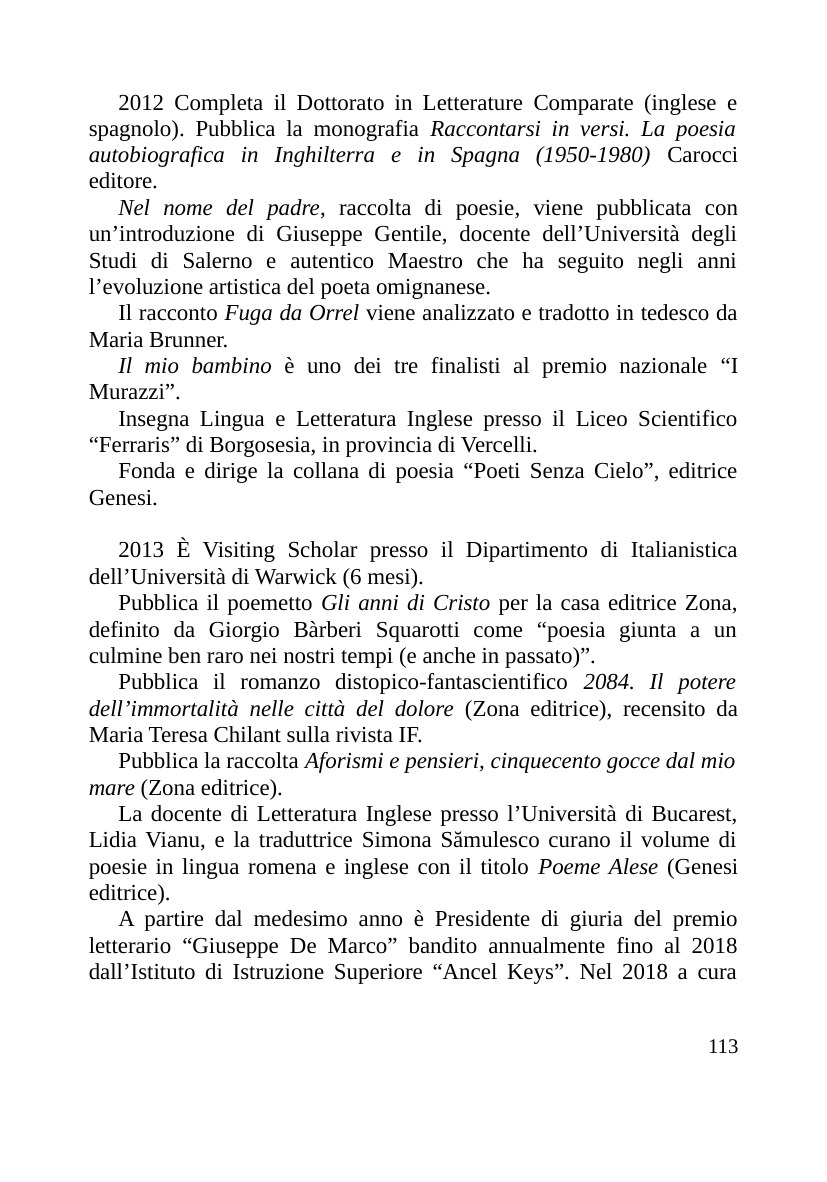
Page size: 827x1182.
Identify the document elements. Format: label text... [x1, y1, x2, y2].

text 2012 Completa il Dottorato in Letterature Comparate (inglese e spagnolo). Pubblica la monografia Raccontarsi in versi. La poesia autobiografica in Inghilterra e in Spagna (1950-1980) Carocci editore. [88, 88, 738, 194]
text Fonda e dirige la collana di poesia “Poeti Senza Cielo”, editrice Genesi. [88, 457, 738, 510]
text Pubblica la raccolta Aforismi e pensieri, cinquecento gocce dal mio mare (Zona editrice). [88, 747, 738, 800]
text Il mio bambino è uno dei tre finalisti al premio nazionale “I Murazzi”. [88, 352, 738, 405]
text Pubblica il romanzo distopico-fantascientifico 2084. Il potere dell’immortalità nelle città del dolore (Zona editrice), recensito da Maria Teresa Chilant sulla rivista IF. [88, 668, 738, 747]
text 2013 È Visiting Scholar presso il Dipartimento di Italianistica dell’Università di Warwick (6 mesi). [88, 537, 738, 589]
text La docente di Letteratura Inglese presso l’Università di Bucarest, Lidia Vianu, e la traduttrice Simona Sămulesco curano il volume di poesie in lingua romena e inglese con il titolo Poeme Alese (Genesi editrice). [88, 800, 738, 906]
text A partire dal medesimo anno è Presidente di giuria del premio letterario “Giuseppe De Marco” bandito annualmente fino al 2018 dall’Istituto di Istruzione Superiore “Ancel Keys”. Nel 2018 a cura [88, 906, 738, 984]
text Pubblica il poemetto Gli anni di Cristo per la casa editrice Zona, definito da Giorgio Bàrberi Squarotti come “poesia giunta a un culmine ben raro nei nostri tempi (e anche in passato)”. [88, 589, 738, 668]
text Nel nome del padre, raccolta di poesie, viene pubblicata con un’introduzione di Giuseppe Gentile, docente dell’Università degli Studi di Salerno e autentico Maestro che ha seguito negli anni l’evoluzione artistica del poeta omignanese. [88, 194, 738, 299]
text Insegna Lingua e Letteratura Inglese presso il Liceo Scientifico “Ferraris” di Borgosesia, in provincia di Vercelli. [88, 405, 738, 457]
text Il racconto Fuga da Orrel viene analizzato e tradotto in tedesco da Maria Brunner. [88, 299, 738, 352]
